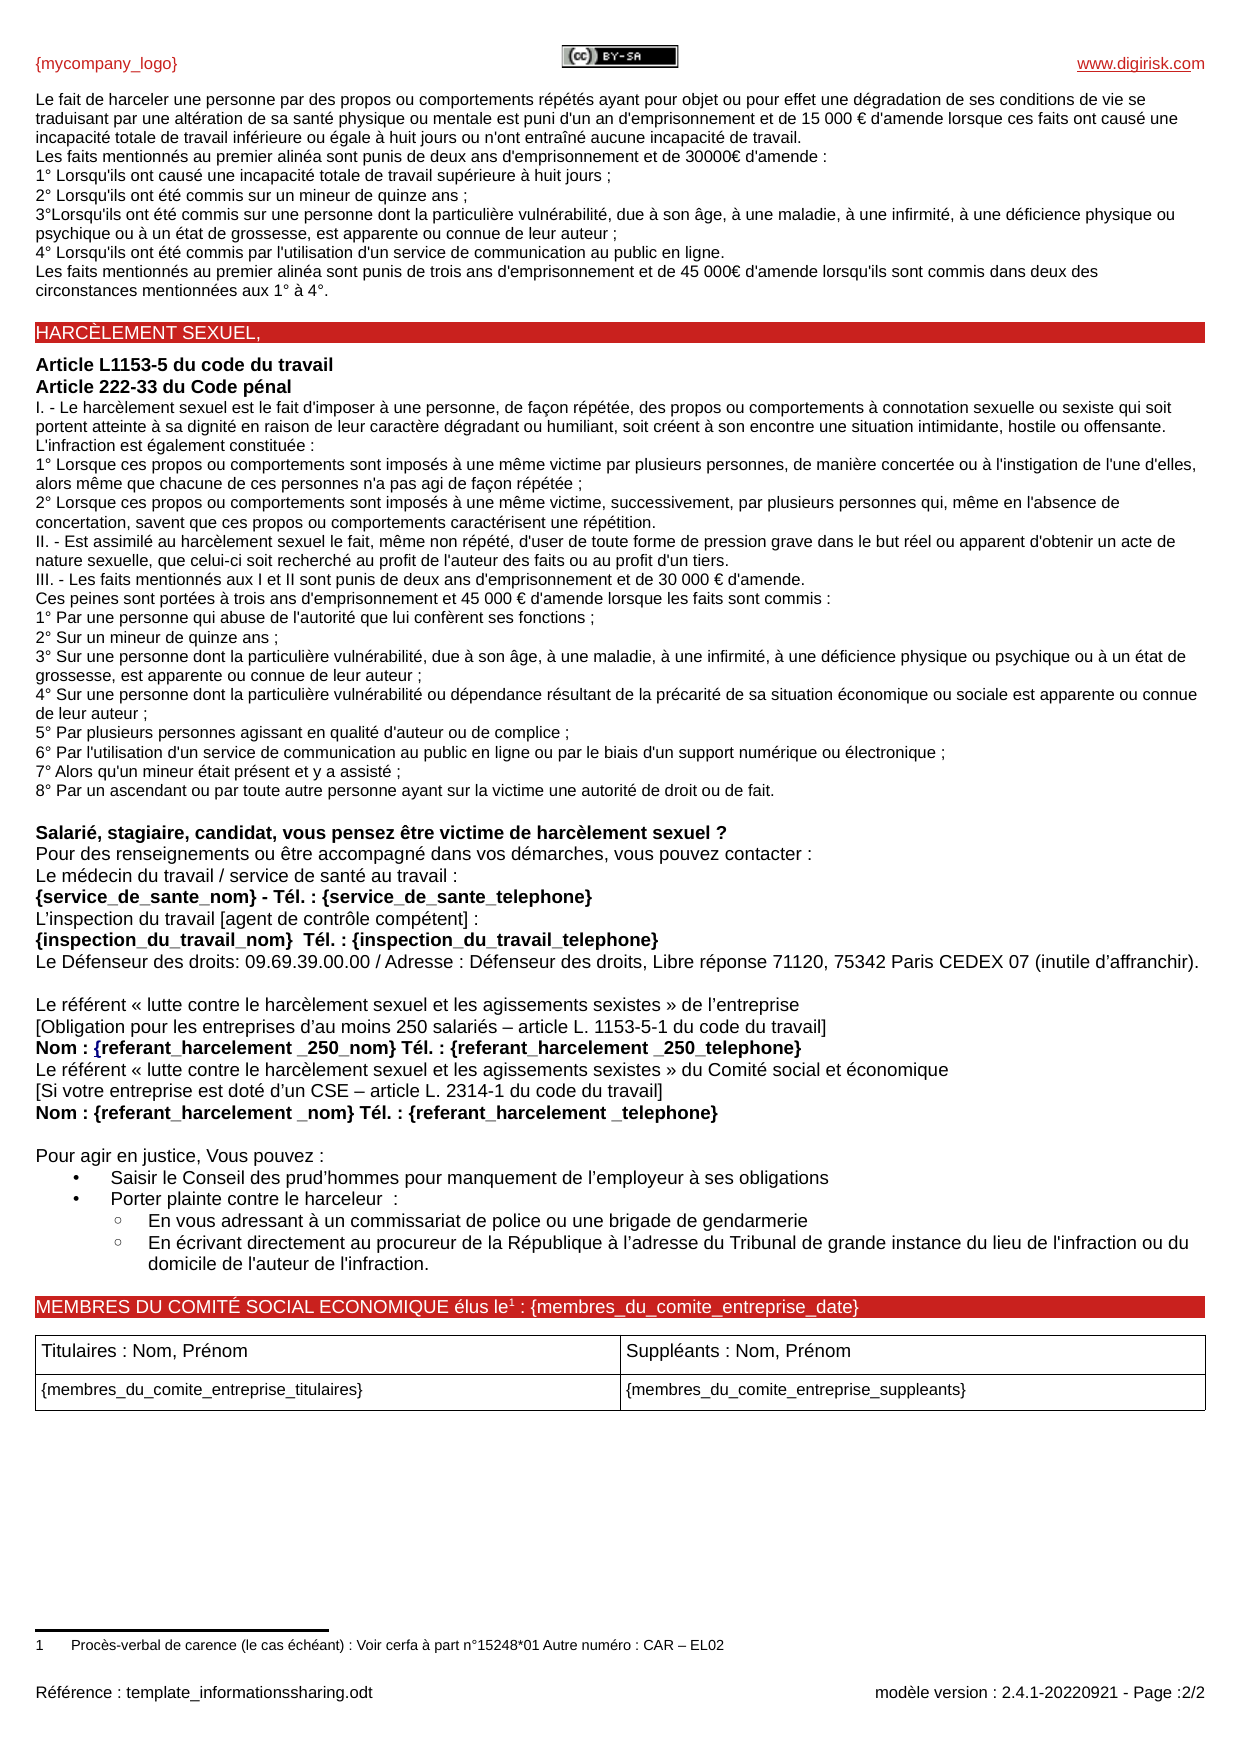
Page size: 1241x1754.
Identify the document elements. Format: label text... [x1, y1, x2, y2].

text Le médecin du travail / service de santé au travail : [35, 864, 1205, 886]
text {inspection_du_travail_nom} Tél. : {inspection_du_travail_telephone} [35, 929, 1205, 951]
text I. - Le harcèlement sexuel est le fait d'imposer à une personne, de façon répétée, des propos ou comportements à connotation sexuelle ou sexiste qui soit portent atteinte à sa dignité en raison de leur caractère dégradant ou humiliant, soit créent à son encontre une situation intimidante, hostile ou offensante. [35, 397, 1205, 436]
text 6° Par l'utilisation d'un service de communication au public en ligne ou par le biais d'un support numérique ou électronique ; [35, 742, 1205, 762]
table_cell {membres_du_comite_entreprise_titulaires} [36, 1375, 620, 1410]
list Porter plainte contre le harceleur : [73, 1188, 1205, 1210]
text 1° Par une personne qui abuse de l'autorité que lui confèrent ses fonctions ; [35, 608, 1205, 627]
text L’inspection du travail [agent de contrôle compétent] : [35, 908, 1205, 929]
text Salarié, stagiaire, candidat, vous pensez être victime de harcèlement sexuel ? [35, 821, 1205, 843]
text Le référent « lutte contre le harcèlement sexuel et les agissements sexistes » du Comité social et économique [35, 1059, 1205, 1080]
text II. - Est assimilé au harcèlement sexuel le fait, même non répété, d'user de toute forme de pression grave dans le but réel ou apparent d'obtenir un acte de nature sexuelle, que celui-ci soit recherché au profit de l'auteur des faits ou au profit d'un tiers. [35, 532, 1205, 570]
text 1° Lorsque ces propos ou comportements sont imposés à une même victime par plusieurs personnes, de manière concertée ou à l'instigation de l'une d'elles, alors même que chacune de ces personnes n'a pas agi de façon répétée ; [35, 455, 1205, 493]
picture [561, 45, 679, 68]
list En écrivant directement au procureur de la République à l’adresse du Tribunal de grande instance du lieu de l'infraction ou du domicile de l'auteur de l'infraction. [110, 1231, 1205, 1275]
text Article 222-33 du Code pénal [35, 376, 1205, 397]
text [Si votre entreprise est doté d’un CSE – article L. 2314-1 du code du travail] [35, 1080, 1205, 1102]
text 4° Sur une personne dont la particulière vulnérabilité ou dépendance résultant de la précarité de sa situation économique ou sociale est apparente ou connue de leur auteur ; [35, 685, 1205, 723]
text Procès-verbal de carence (le cas échéant) : Voir cerfa à part n°15248*01 Autre numéro : CAR – EL02 [35, 1637, 1205, 1653]
text L'infraction est également constituée : [35, 436, 1205, 455]
text [Obligation pour les entreprises d’au moins 250 salariés – article L. 1153-5-1 du code du travail] [35, 1016, 1205, 1037]
text Le fait de harceler une personne par des propos ou comportements répétés ayant pour objet ou pour effet une dégradation de ses conditions de vie se traduisant par une altération de sa santé physique ou mentale est puni d'un an d'emprisonnement et de 15 000 € d'amende lorsque ces faits ont causé une incapacité totale de travail inférieure ou égale à huit jours ou n'ont entraîné aucune incapacité de travail. Les faits mentionnés au premier alinéa sont punis de deux ans d'emprisonnement et de 30000€ d'amende : 1° Lorsqu'ils ont causé une incapacité totale de travail supérieure à huit jours ; 2° Lorsqu'ils ont été commis sur un mineur de quinze ans ; 3°Lorsqu'ils ont été commis sur une personne dont la particulière vulnérabilité, due à son âge, à une maladie, à une infirmité, à une déficience physique ou psychique ou à un état de grossesse, est apparente ou connue de leur auteur ; 4° Lorsqu'ils ont été commis par l'utilisation d'un service de communication au public en ligne. Les faits mentionnés au premier alinéa sont punis de trois ans d'emprisonnement et de 45 000€ d'amende lorsqu'ils sont commis dans deux des circonstances mentionnées aux 1° à 4°. [35, 89, 1205, 300]
list Saisir le Conseil des prud’hommes pour manquement de l’employeur à ses obligations [73, 1166, 1205, 1188]
text HARCÈLEMENT SEXUEL, [35, 322, 1205, 343]
list En vous adressant à un commissariat de police ou une brigade de gendarmerie [110, 1210, 1205, 1231]
text Article L1153-5 du code du travail [35, 354, 1205, 376]
text Le référent « lutte contre le harcèlement sexuel et les agissements sexistes » de l’entreprise [35, 994, 1205, 1016]
text Ces peines sont portées à trois ans d'emprisonnement et 45 000 € d'amende lorsque les faits sont commis : [35, 589, 1205, 608]
text Pour des renseignements ou être accompagné dans vos démarches, vous pouvez contacter : [35, 843, 1205, 864]
text Le Défenseur des droits: 09.69.39.00.00 / Adresse : Défenseur des droits, Libre réponse 71120, 75342 Paris CEDEX 07 (inutile d’affranchir). [35, 951, 1205, 972]
text {service_de_sante_nom} - Tél. : {service_de_sante_telephone} [35, 886, 1205, 908]
text 7° Alors qu'un mineur était présent et y a assisté ; [35, 762, 1205, 781]
text 8° Par un ascendant ou par toute autre personne ayant sur la victime une autorité de droit ou de fait. [35, 781, 1205, 800]
text 2° Lorsque ces propos ou comportements sont imposés à une même victime, successivement, par plusieurs personnes qui, même en l'absence de concertation, savent que ces propos ou comportements caractérisent une répétition. [35, 493, 1205, 532]
text 2° Sur un mineur de quinze ans ; [35, 627, 1205, 647]
table_header Suppléants : Nom, Prénom [621, 1336, 1205, 1373]
text MEMBRES DU COMITÉ SOCIAL ECONOMIQUE élus le : {membres_du_comite_entreprise_date} [35, 1296, 1205, 1318]
text III. - Les faits mentionnés aux I et II sont punis de deux ans d'emprisonnement et de 30 000 € d'amende. [35, 570, 1205, 589]
text 5° Par plusieurs personnes agissant en qualité d'auteur ou de complice ; [35, 723, 1205, 742]
text Nom : {referant_harcelement _250_nom} Tél. : {referant_harcelement _250_telephone} [35, 1037, 1205, 1059]
table_header Titulaires : Nom, Prénom [36, 1336, 620, 1373]
table_cell {membres_du_comite_entreprise_suppleants} [621, 1375, 1205, 1410]
text Pour agir en justice, Vous pouvez : [35, 1145, 1205, 1166]
text Nom : {referant_harcelement _nom} Tél. : {referant_harcelement _telephone} [35, 1102, 1205, 1123]
text 3° Sur une personne dont la particulière vulnérabilité, due à son âge, à une maladie, à une infirmité, à une déficience physique ou psychique ou à un état de grossesse, est apparente ou connue de leur auteur ; [35, 647, 1205, 685]
